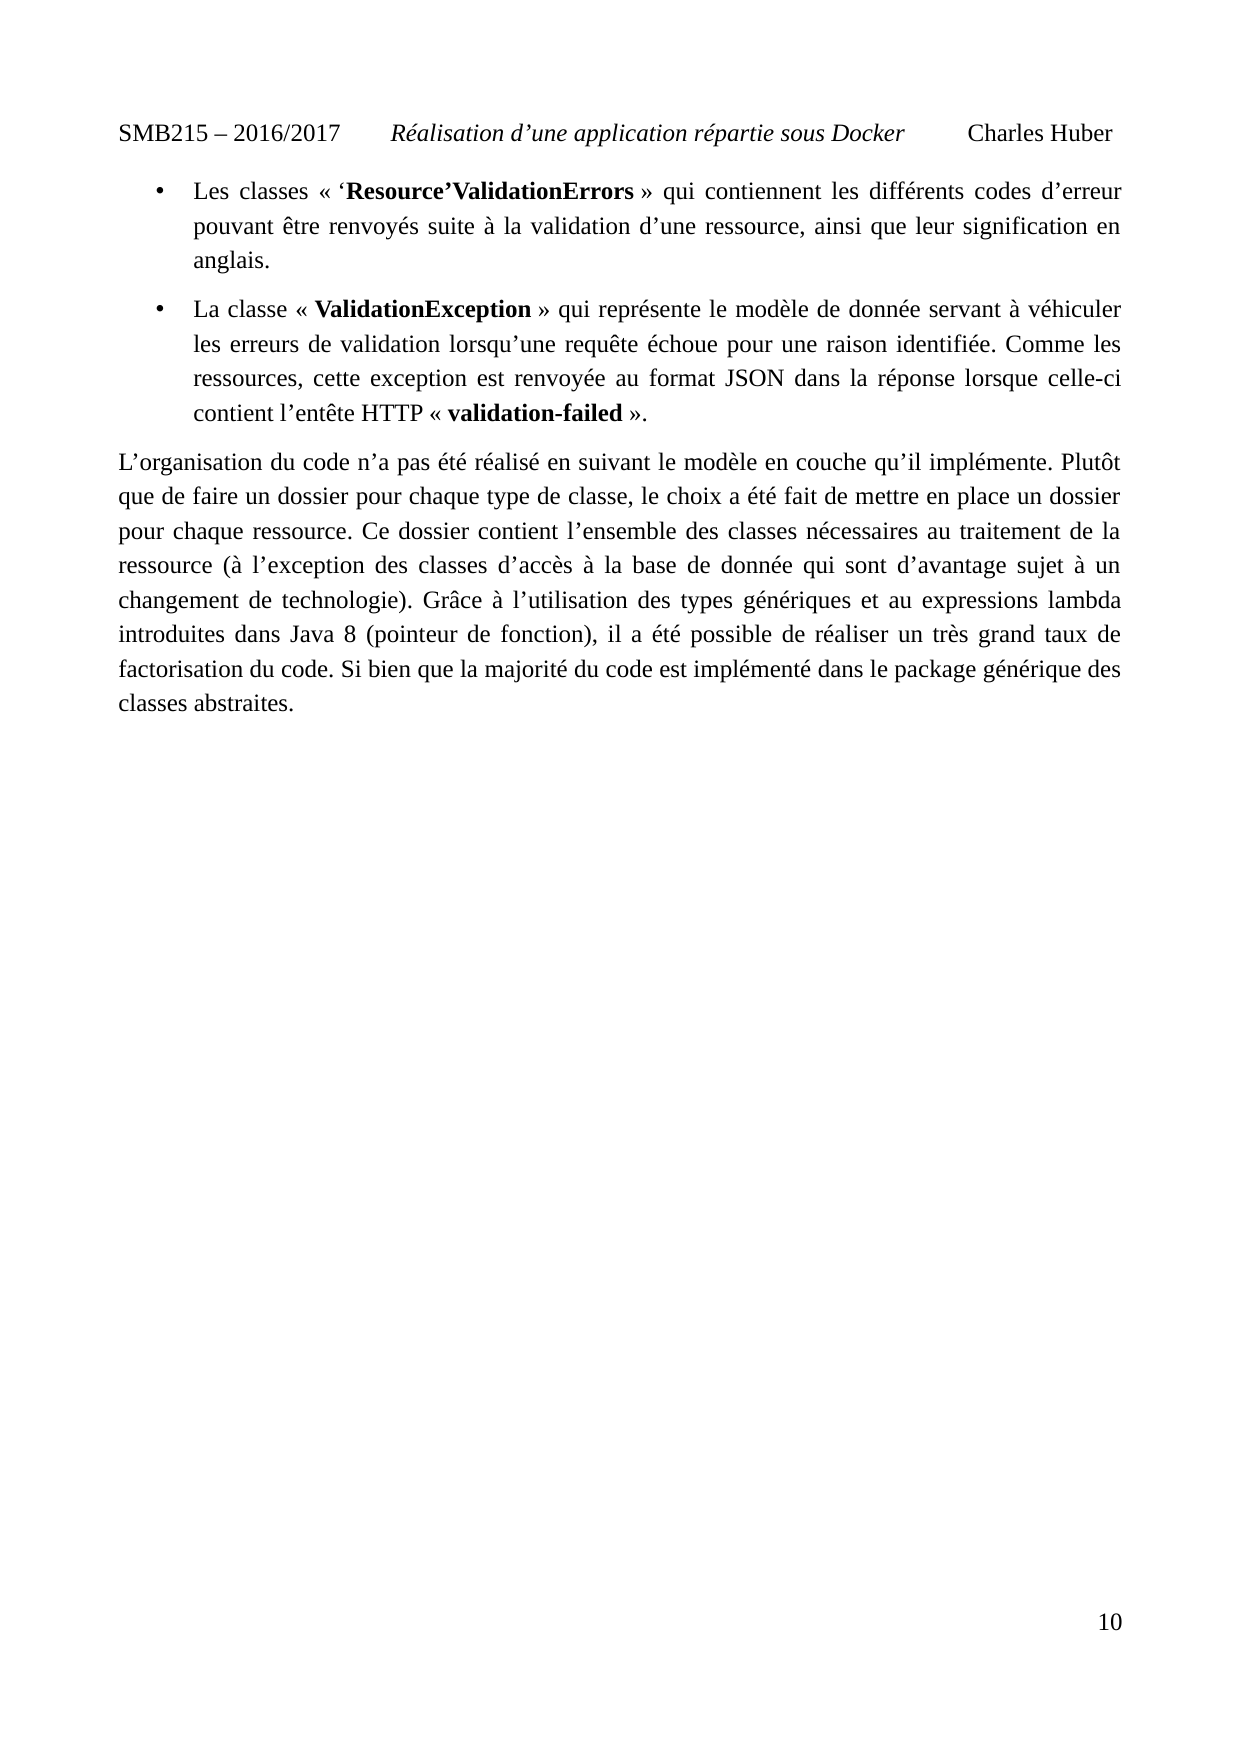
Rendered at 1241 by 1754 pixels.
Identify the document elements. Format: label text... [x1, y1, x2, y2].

list Les classes « ‘Resource’ValidationErrors » qui contiennent les différents codes d’erreur pouvant être renvoyés suite à la validation d’une ressource, ainsi que leur signification en anglais. [156, 176, 1122, 274]
text L’organisation du code n’a pas été réalisé en suivant le modèle en couche qu’il implémente. Plutôt que de faire un dossier pour chaque type de classe, le choix a été fait de mettre en place un dossier pour chaque ressource. Ce dossier contient l’ensemble des classes nécessaires au traitement de la ressource (à l’exception des classes d’accès à la base de donnée qui sont d’avantage sujet à un changement de technologie). Grâce à l’utilisation des types génériques et au expressions lambda introduites dans Java 8 (pointeur de fonction), il a été possible de réaliser un très grand taux de factorisation du code. Si bien que la majorité du code est implémenté dans le package générique des classes abstraites. [118, 447, 1122, 717]
list La classe « ValidationException » qui représente le modèle de donnée servant à véhiculer les erreurs de validation lorsqu’une requête échoue pour une raison identifiée. Comme les ressources, cette exception est renvoyée au format JSON dans la réponse lorsque celle-ci contient l’entête HTTP « validation-failed ». [156, 294, 1122, 427]
